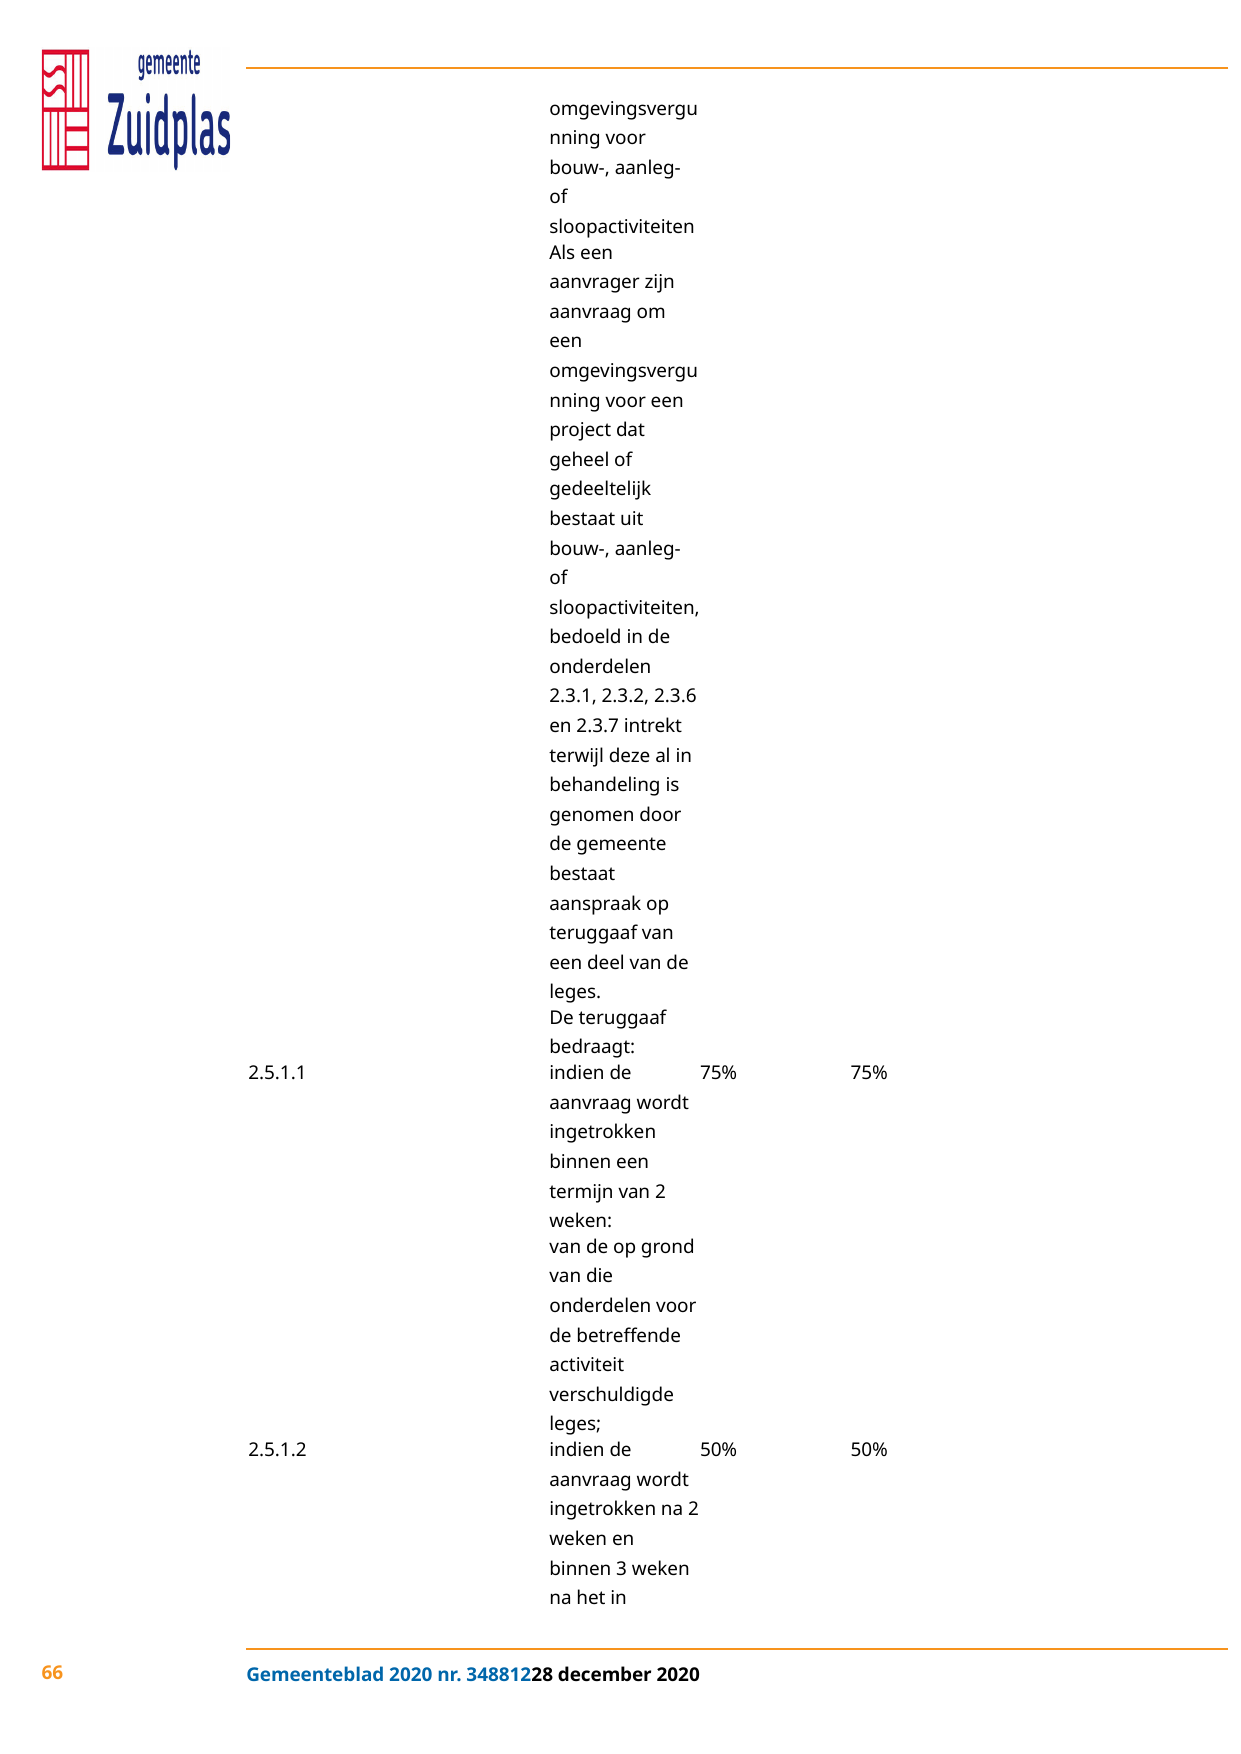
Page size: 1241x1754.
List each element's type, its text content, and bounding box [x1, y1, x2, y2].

table_cell 75% [850, 1060, 1001, 1436]
table_cell [700, 239, 850, 1059]
table_cell [248, 239, 549, 1059]
table_cell omgevingsvergunning voor bouw-, aanleg- of sloopactiviteiten [549, 95, 700, 239]
table_cell 50% [700, 1436, 850, 1610]
table_cell Als een aanvrager zijn aanvraag om een omgevingsvergunning voor een project dat geheel of gedeeltelijk bestaat uit bouw-, aanleg- of sloopactiviteiten, bedoeld in de onderdelen 2.3.1, 2.3.2, 2.3.6 en 2.3.7 intrekt terwijl deze al in behandeling is genomen door de gemeente bestaat aanspraak op teruggaaf van een deel van de leges. [549, 239, 700, 1004]
table_cell [248, 95, 549, 239]
picture [41, 47, 231, 172]
table_cell indien de aanvraag wordt ingetrokken na 2 weken en binnen 3 weken na het in [549, 1436, 700, 1610]
table_cell 50% [850, 1436, 1001, 1610]
table_cell [850, 95, 1001, 239]
table_cell [700, 95, 850, 239]
table_cell indien de aanvraag wordt ingetrokken binnen een termijn van 2 weken: [549, 1060, 700, 1233]
table_cell van de op grond van die onderdelen voor de betreffende activiteit verschuldigde leges; [549, 1233, 700, 1436]
table_cell [850, 239, 1001, 1059]
table_cell 2.5.1.2 [248, 1436, 549, 1610]
table_cell 2.5.1.1 [248, 1060, 549, 1436]
table_cell 75% [700, 1060, 850, 1436]
table_cell De teruggaaf bedraagt: [549, 1004, 700, 1059]
